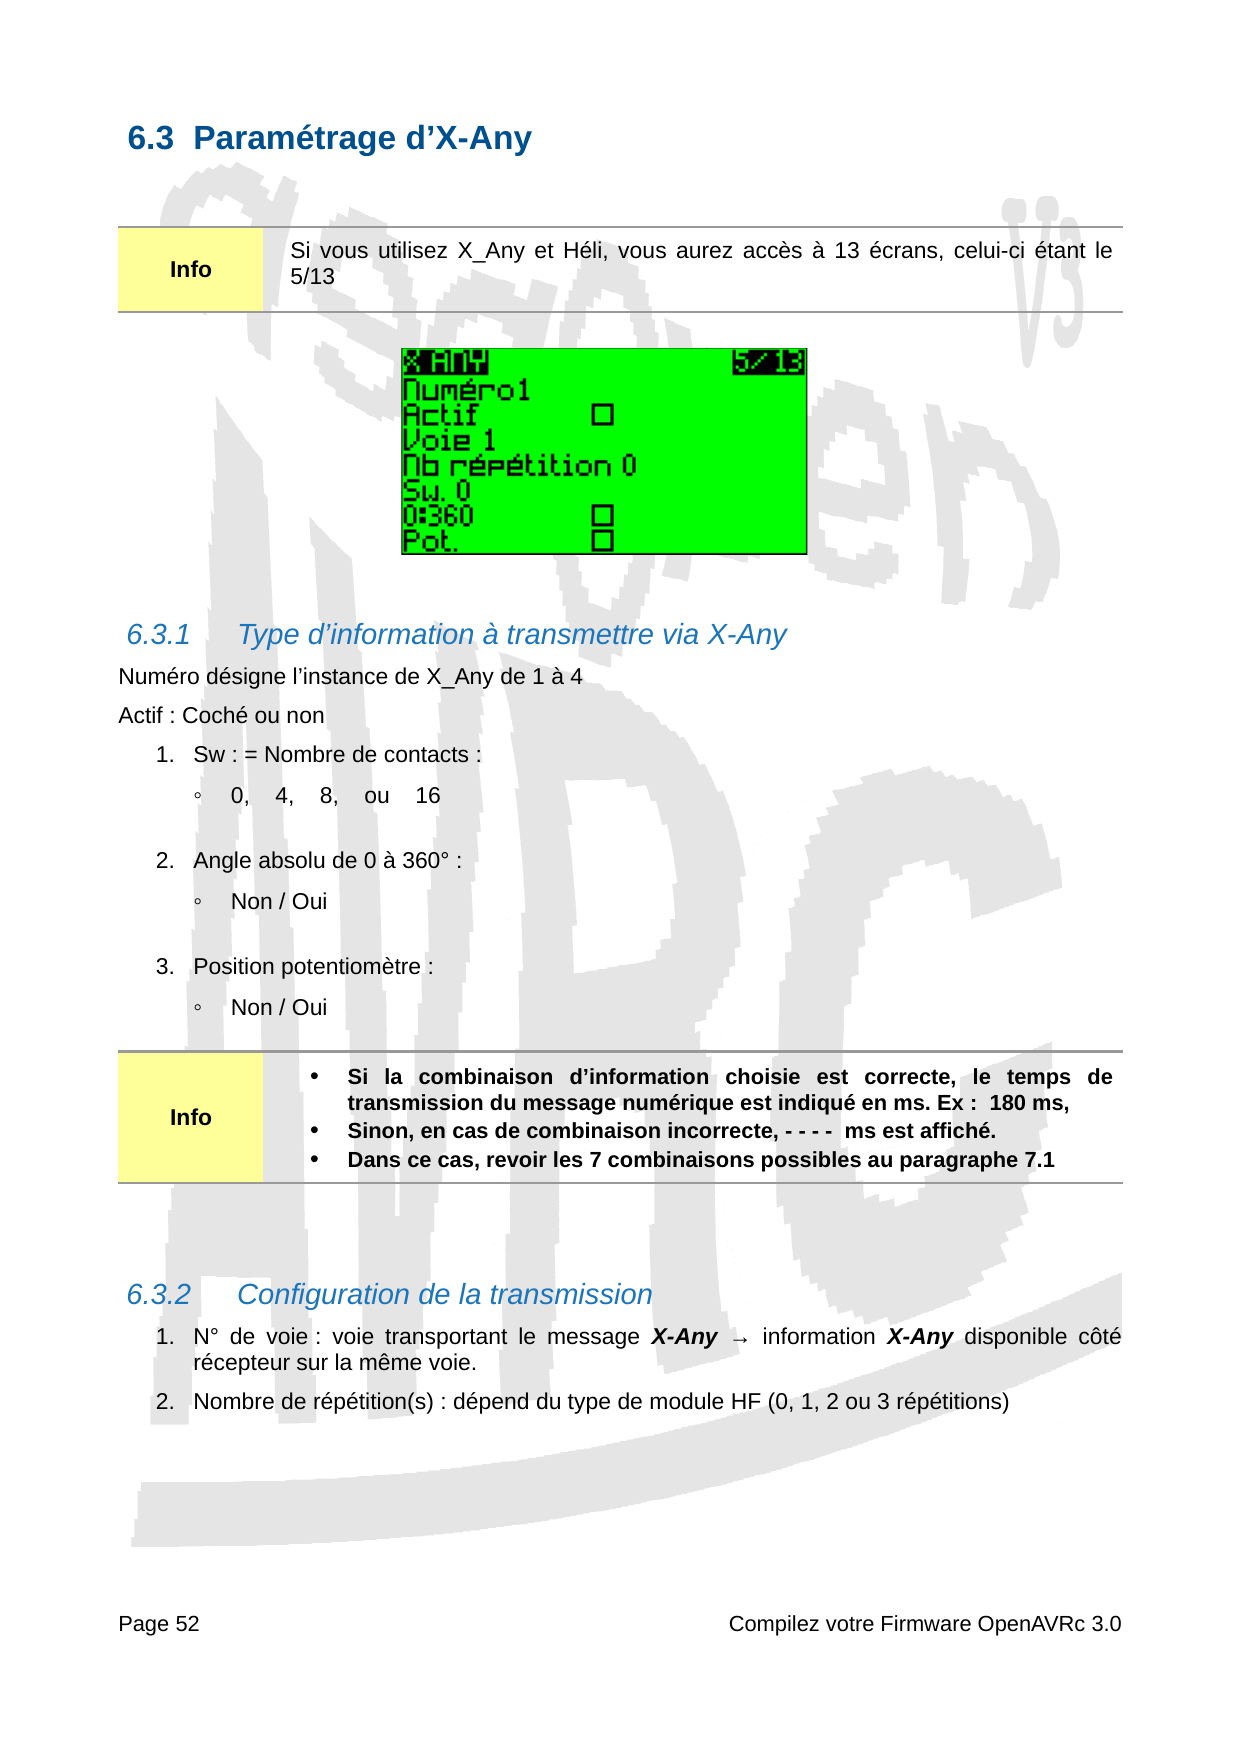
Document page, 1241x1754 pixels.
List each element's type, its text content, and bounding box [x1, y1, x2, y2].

subtitle Paramétrage d’X-Any [118, 118, 1122, 157]
list Sw : = Nombre de contacts : [156, 741, 1122, 767]
list Position potentiomètre : [156, 953, 1122, 979]
list 0, 4, 8, ou 16 [193, 780, 1122, 808]
text Numéro désigne l’instance de X_Any de 1 à 4 [118, 663, 1122, 689]
list Non / Oui [193, 991, 1122, 1020]
list N° de voie : voie transportant le message X-Any → information X-Any disponible côté récepteur sur la même voie. [156, 1323, 1122, 1375]
subtitle Configuration de la transmission [118, 1277, 1122, 1310]
table_header Si vous utilisez X_Any et Héli, vous aurez accès à 13 écrans, celui-ci étant le 5/13 [264, 228, 1122, 311]
list Non / Oui [193, 886, 1122, 914]
list Angle absolu de 0 à 360° : [156, 847, 1122, 873]
text Actif : Coché ou non [118, 702, 1122, 728]
table_header Si la combinaison d’information choisie est correcte, le temps de transmission du message numérique est indiqué en ms. Ex : 180 ms, Sinon, en cas de combinaison incorrecte, - - - - ms est affiché. Dans ce cas, revoir les 7 combinaisons possibles au paragraphe 7.1 [264, 1053, 1122, 1182]
table_header Info [118, 1053, 263, 1182]
list Nombre de répétition(s) : dépend du type de module HF (0, 1, 2 ou 3 répétitions) [156, 1388, 1122, 1414]
table_header Info [118, 228, 263, 311]
picture [401, 348, 808, 555]
subtitle Type d’information à transmettre via X-Any [118, 617, 1122, 651]
